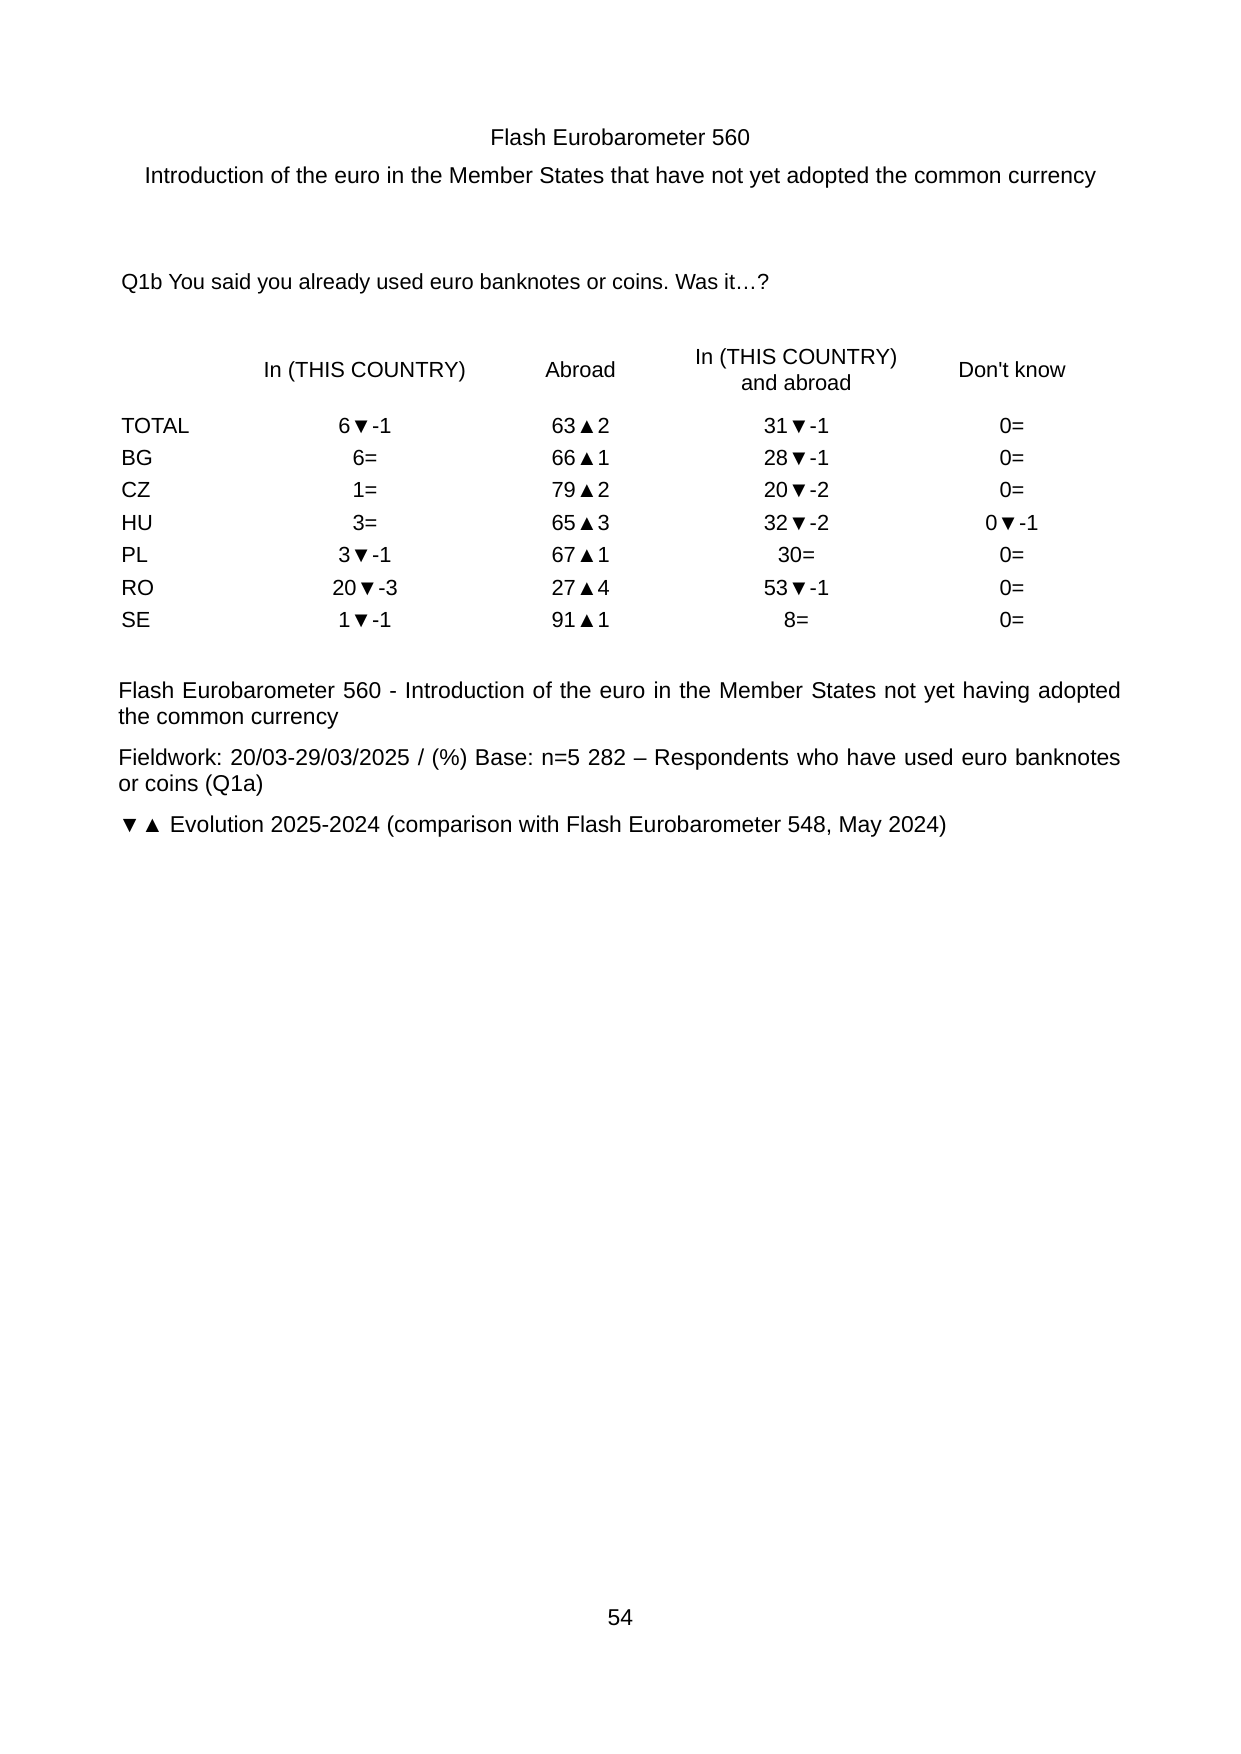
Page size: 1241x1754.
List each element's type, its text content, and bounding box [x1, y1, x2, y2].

table_cell 67▲1 [473, 539, 688, 571]
table_cell CZ [118, 474, 257, 506]
table_cell [118, 298, 257, 330]
table_cell 31▼-1 [688, 409, 904, 441]
table_cell 1= [257, 474, 472, 506]
table_cell 65▲3 [473, 506, 688, 539]
table_cell In (THIS COUNTRY) [257, 330, 472, 409]
table_header Q1b You said you already used euro banknotes or coins. Was it…? [118, 265, 1120, 297]
table_cell 20▼-3 [257, 571, 472, 603]
table_cell 63▲2 [473, 409, 688, 441]
table_cell 0= [904, 539, 1120, 571]
table_cell [904, 298, 1120, 330]
table_cell Abroad [473, 330, 688, 409]
table_cell 6▼-1 [257, 409, 472, 441]
table_cell 20▼-2 [688, 474, 904, 506]
table_cell PL [118, 539, 257, 571]
table_cell RO [118, 571, 257, 603]
table_cell SE [118, 604, 257, 636]
table_cell 28▼-1 [688, 441, 904, 474]
table_cell 0= [904, 441, 1120, 474]
table_cell Don't know [904, 330, 1120, 409]
table_cell 53▼-1 [688, 571, 904, 603]
table_cell 1▼-1 [257, 604, 472, 636]
table_cell 91▲1 [473, 604, 688, 636]
table_cell 3▼-1 [257, 539, 472, 571]
table_cell [473, 298, 688, 330]
table_cell [118, 330, 257, 409]
table_cell 0= [904, 409, 1120, 441]
table_cell 30= [688, 539, 904, 571]
table_cell BG [118, 441, 257, 474]
table_cell 0= [904, 571, 1120, 603]
text ▼▲ Evolution 2025-2024 (comparison with Flash Eurobarometer 548, May 2024) [118, 811, 1122, 838]
table_cell 66▲1 [473, 441, 688, 474]
table_cell TOTAL [118, 409, 257, 441]
table_cell 0= [904, 604, 1120, 636]
table_cell In (THIS COUNTRY) and abroad [688, 330, 904, 409]
table_cell 0= [904, 474, 1120, 506]
table_cell 27▲4 [473, 571, 688, 603]
table_cell 8= [688, 604, 904, 636]
table_cell [257, 298, 472, 330]
table_cell HU [118, 506, 257, 539]
table_cell [688, 298, 904, 330]
text Flash Eurobarometer 560 - Introduction of the euro in the Member States not yet having adopted the common currency [118, 677, 1122, 729]
table_cell 0▼-1 [904, 506, 1120, 539]
table_cell 79▲2 [473, 474, 688, 506]
table_cell 32▼-2 [688, 506, 904, 539]
text Fieldwork: 20/03-29/03/2025 / (%) Base: n=5 282 – Respondents who have used euro banknotes or coins (Q1a) [118, 744, 1122, 797]
table_cell 6= [257, 441, 472, 474]
table_cell 3= [257, 506, 472, 539]
